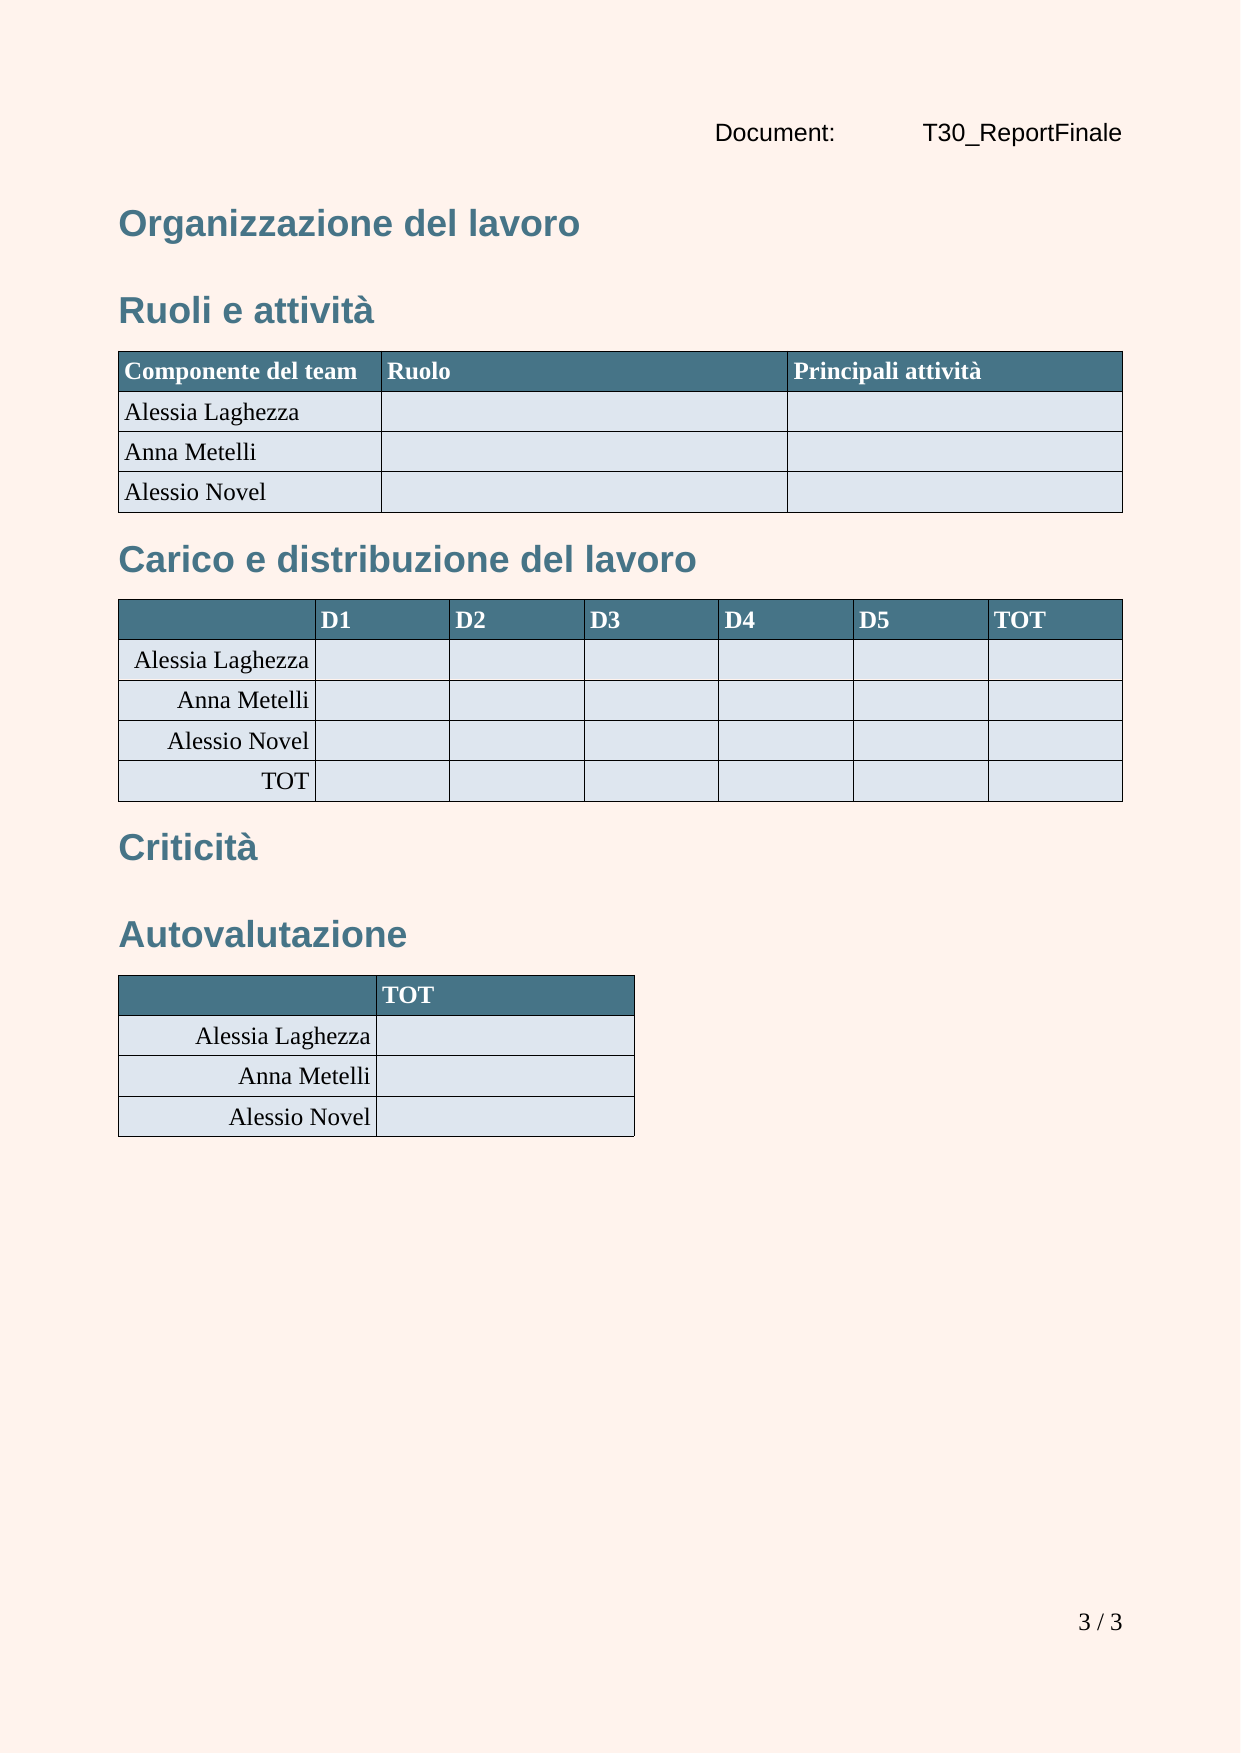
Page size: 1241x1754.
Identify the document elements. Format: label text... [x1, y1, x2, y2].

table_cell [316, 721, 449, 760]
table_cell [585, 761, 718, 801]
table_cell [585, 681, 718, 720]
table_cell [989, 640, 1122, 679]
table_cell Alessia Laghezza [119, 640, 315, 679]
table_cell [788, 432, 1122, 471]
table_cell [382, 472, 787, 512]
table_cell Alessia Laghezza [119, 1016, 376, 1055]
table_cell Alessio Novel [119, 472, 381, 512]
table_cell [788, 392, 1122, 431]
table_cell [719, 681, 853, 720]
table_cell Alessio Novel [119, 721, 315, 760]
table_cell [585, 640, 718, 679]
table_cell [382, 432, 787, 471]
table_cell [854, 640, 988, 679]
table_cell [377, 1097, 634, 1136]
table_header TOT [989, 600, 1122, 639]
table_header D1 [316, 600, 449, 639]
table_cell [585, 721, 718, 760]
table_cell [788, 472, 1122, 512]
subtitle Autovalutazione [118, 913, 1122, 956]
subtitle Criticità [118, 826, 1122, 869]
subtitle Organizzazione del lavoro [118, 201, 1122, 244]
table_cell Anna Metelli [119, 1056, 376, 1096]
table_cell [989, 721, 1122, 760]
table_cell [316, 640, 449, 679]
table_header [119, 600, 315, 639]
table_header Componente del team [119, 352, 381, 391]
table_cell [719, 721, 853, 760]
table_cell [316, 681, 449, 720]
table_cell Anna Metelli [119, 681, 315, 720]
table_cell [854, 761, 988, 801]
table_cell [316, 761, 449, 801]
table_cell [450, 761, 584, 801]
table_cell [854, 721, 988, 760]
subtitle Ruoli e attività [118, 288, 1122, 332]
table_cell Alessia Laghezza [119, 392, 381, 431]
subtitle Carico e distribuzione del lavoro [118, 537, 1122, 580]
table_cell [854, 681, 988, 720]
table_cell [450, 640, 584, 679]
table_cell Anna Metelli [119, 432, 381, 471]
table_header D4 [719, 600, 853, 639]
table_cell [450, 721, 584, 760]
table_cell [719, 761, 853, 801]
table_cell [377, 1016, 634, 1055]
table_header D2 [450, 600, 584, 639]
table_cell [989, 761, 1122, 801]
table_header D3 [585, 600, 718, 639]
table_header TOT [377, 976, 634, 1015]
table_header [119, 976, 376, 1015]
table_cell Alessio Novel [119, 1097, 376, 1136]
table_cell TOT [119, 761, 315, 801]
table_cell [382, 392, 787, 431]
table_cell [450, 681, 584, 720]
table_cell [719, 640, 853, 679]
table_header Principali attività [788, 352, 1122, 391]
table_header D5 [854, 600, 988, 639]
table_cell [989, 681, 1122, 720]
table_header Ruolo [382, 352, 787, 391]
table_cell [377, 1056, 634, 1096]
